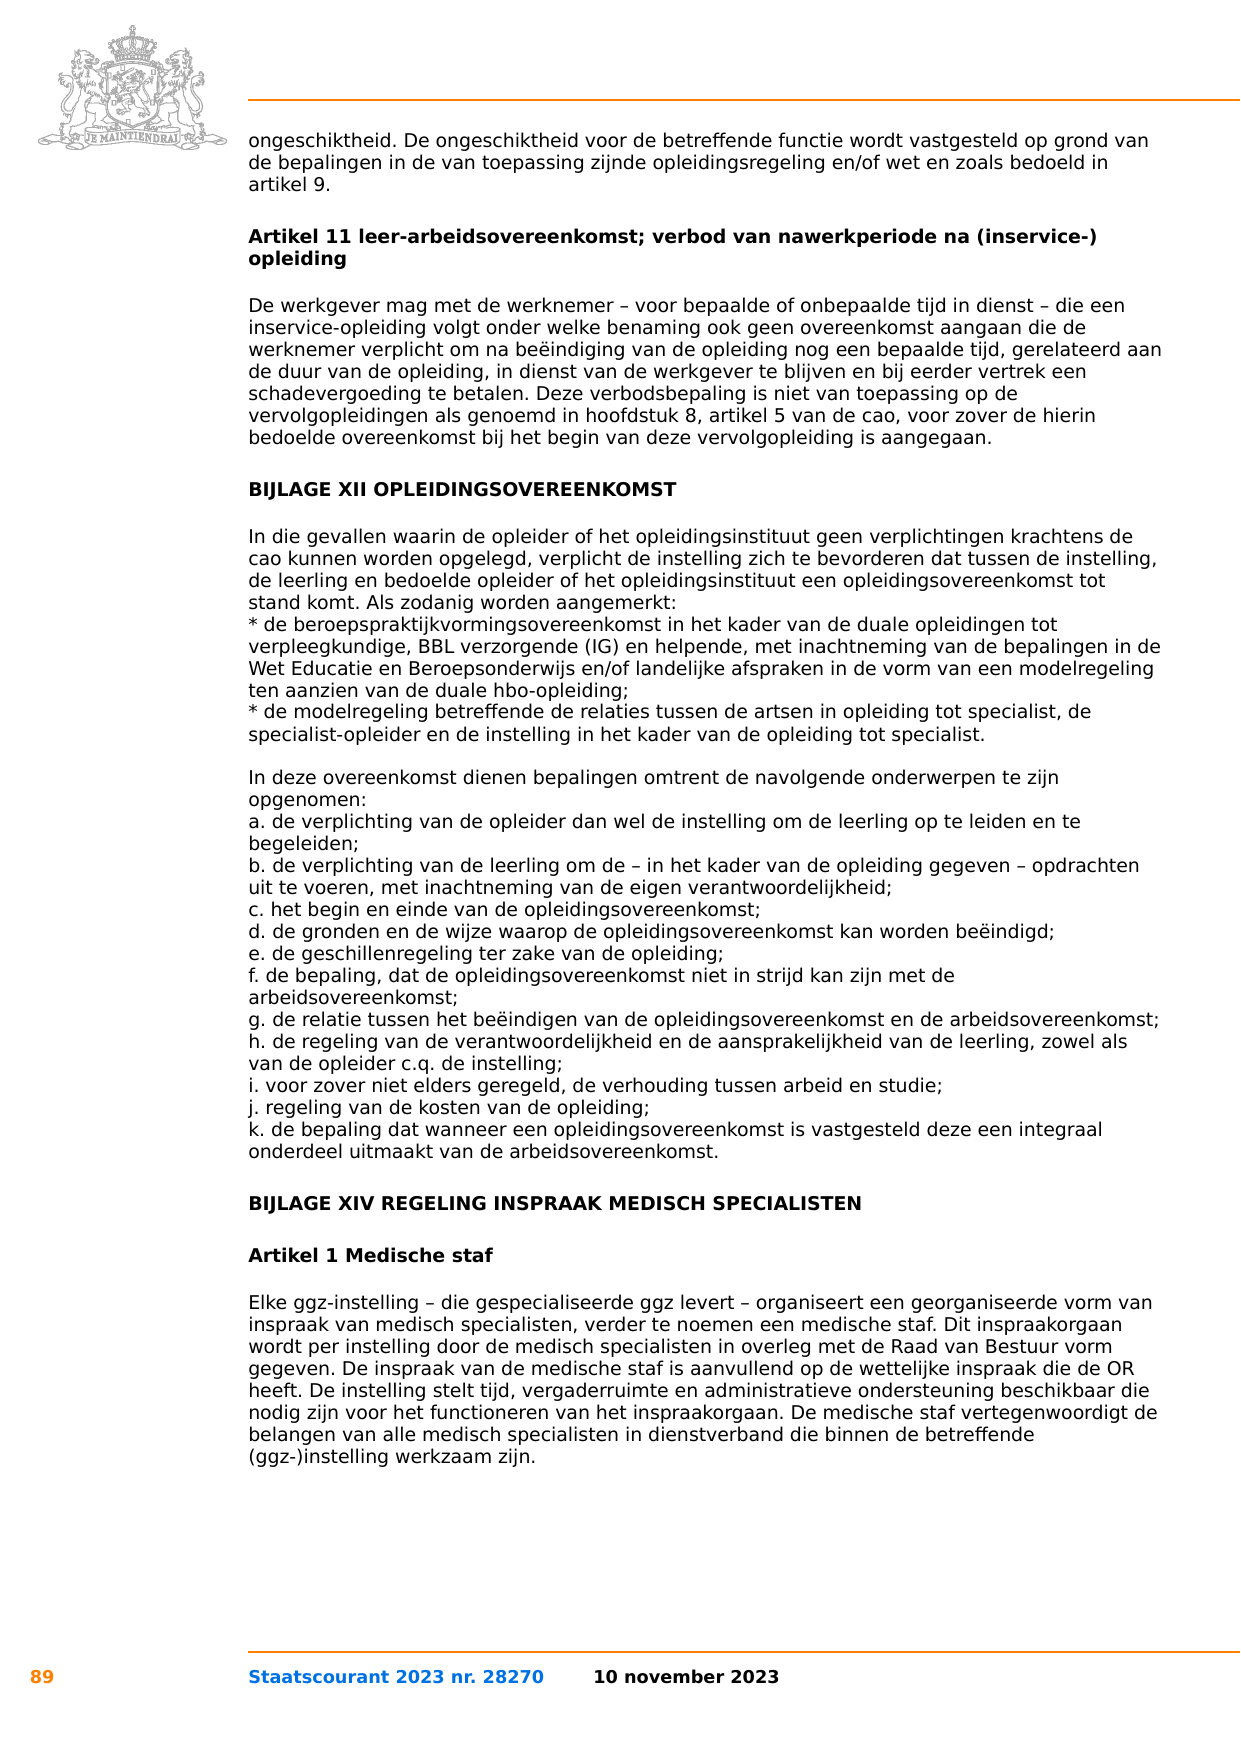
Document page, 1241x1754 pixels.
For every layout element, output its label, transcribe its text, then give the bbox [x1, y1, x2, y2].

text c. het begin en einde van de opleidingsovereenkomst; [248, 899, 1163, 921]
text d. de gronden en de wijze waarop de opleidingsovereenkomst kan worden beëindigd; [248, 921, 1163, 943]
text b. de verplichting van de leerling om de – in het kader van de opleiding gegeven – opdrachten uit te voeren, met inachtneming van de eigen verantwoordelijkheid; [248, 855, 1163, 899]
text i. voor zover niet elders geregeld, de verhouding tussen arbeid en studie; [248, 1075, 1163, 1097]
text * de beroepspraktijkvormingsovereenkomst in het kader van de duale opleidingen tot verpleegkundige, BBL verzorgende (IG) en helpende, met inachtneming van de bepalingen in de Wet Educatie en Beroepsonderwijs en/of landelijke afspraken in de vorm van een modelregeling ten aanzien van de duale hbo-opleiding; [248, 613, 1163, 701]
text a. de verplichting van de opleider dan wel de instelling om de leerling op te leiden en te begeleiden; [248, 811, 1163, 855]
text ongeschiktheid. De ongeschiktheid voor de betreffende functie wordt vastgesteld op grond van de bepalingen in de van toepassing zijnde opleidingsregeling en/of wet en zoals bedoeld in artikel 9. [248, 130, 1163, 196]
subtitle Artikel 1 Medische staf [248, 1245, 1163, 1267]
subtitle BIJLAGE XIV REGELING INSPRAAK MEDISCH SPECIALISTEN [248, 1193, 1163, 1215]
picture [38, 25, 227, 150]
text f. de bepaling, dat de opleidingsovereenkomst niet in strijd kan zijn met de arbeidsovereenkomst; [248, 965, 1163, 1009]
text j. regeling van de kosten van de opleiding; [248, 1097, 1163, 1119]
text In die gevallen waarin de opleider of het opleidingsinstituut geen verplichtingen krachtens de cao kunnen worden opgelegd, verplicht de instelling zich te bevorderen dat tussen de instelling, de leerling en bedoelde opleider of het opleidingsinstituut een opleidingsovereenkomst tot stand komt. Als zodanig worden aangemerkt: [248, 526, 1163, 613]
text Elke ggz-instelling – die gespecialiseerde ggz levert – organiseert een georganiseerde vorm van inspraak van medisch specialisten, verder te noemen een medische staf. Dit inspraakorgaan wordt per instelling door de medisch specialisten in overleg met de Raad van Bestuur vorm gegeven. De inspraak van de medische staf is aanvullend op de wettelijke inspraak die de OR heeft. De instelling stelt tijd, vergaderruimte en administratieve ondersteuning beschikbaar die nodig zijn voor het functioneren van het inspraakorgaan. De medische staf vertegenwoordigt de belangen van alle medisch specialisten in dienstverband die binnen de betreffende (ggz-)instelling werkzaam zijn. [248, 1292, 1163, 1468]
text e. de geschillenregeling ter zake van de opleiding; [248, 943, 1163, 965]
subtitle BIJLAGE XII OPLEIDINGSOVEREENKOMST [248, 479, 1163, 501]
text h. de regeling van de verantwoordelijkheid en de aansprakelijkheid van de leerling, zowel als van de opleider c.q. de instelling; [248, 1031, 1163, 1075]
text * de modelregeling betreffende de relaties tussen de artsen in opleiding tot specialist, de specialist-opleider en de instelling in het kader van de opleiding tot specialist. [248, 701, 1163, 745]
text g. de relatie tussen het beëindigen van de opleidingsovereenkomst en de arbeidsovereenkomst; [248, 1009, 1163, 1031]
text k. de bepaling dat wanneer een opleidingsovereenkomst is vastgesteld deze een integraal onderdeel uitmaakt van de arbeidsovereenkomst. [248, 1119, 1163, 1163]
text In deze overeenkomst dienen bepalingen omtrent de navolgende onderwerpen te zijn opgenomen: [248, 767, 1163, 811]
text De werkgever mag met de werknemer – voor bepaalde of onbepaalde tijd in dienst – die een inservice-opleiding volgt onder welke benaming ook geen overeenkomst aangaan die de werknemer verplicht om na beëindiging van de opleiding nog een bepaalde tijd, gerelateerd aan de duur van de opleiding, in dienst van de werkgever te blijven en bij eerder vertrek een schadevergoeding te betalen. Deze verbodsbepaling is niet van toepassing op de vervolgopleidingen als genoemd in hoofdstuk 8, artikel 5 van de cao, voor zover de hierin bedoelde overeenkomst bij het begin van deze vervolgopleiding is aangegaan. [248, 295, 1163, 449]
subtitle Artikel 11 leer-arbeidsovereenkomst; verbod van nawerkperiode na (inservice-) opleiding [248, 226, 1163, 270]
